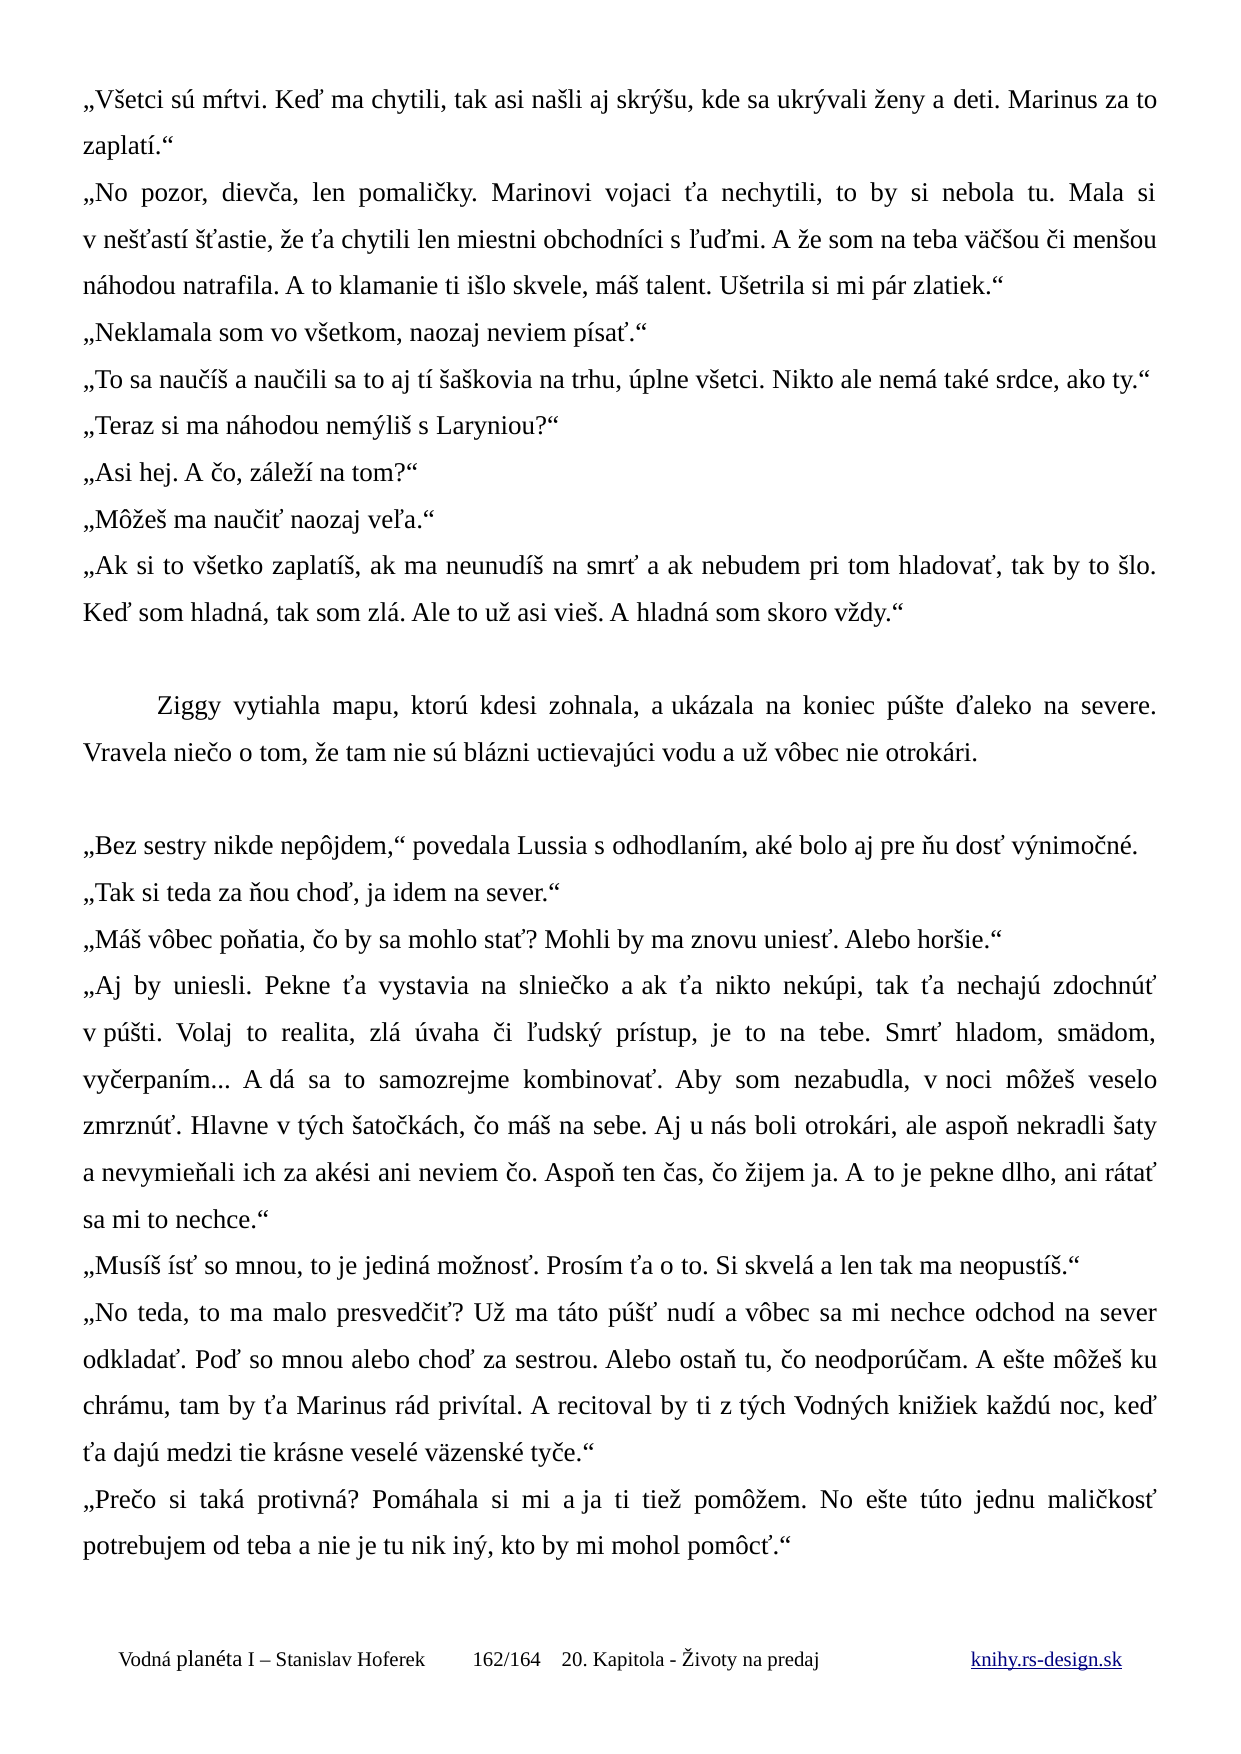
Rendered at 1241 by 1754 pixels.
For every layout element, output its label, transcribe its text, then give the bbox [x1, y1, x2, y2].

text „Musíš ísť so mnou, to je jediná možnosť. Prosím ťa o to. Si skvelá a len tak ma neopustíš.“ [83, 1249, 1157, 1281]
text „Máš vôbec poňatia, čo by sa mohlo stať? Mohli by ma znovu uniesť. Alebo horšie.“ [83, 923, 1157, 954]
text „Tak si teda za ňou choď, ja idem na sever.“ [83, 876, 1157, 907]
text „Neklamala som vo všetkom, naozaj neviem písať.“ [83, 316, 1157, 347]
text „Aj by uniesli. Pekne ťa vystavia na slniečko a ak ťa nikto nekúpi, tak ťa nechajú zdochnúť v púšti. Volaj to realita, zlá úvaha či ľudský prístup, je to na tebe. Smrť hladom, smädom, vyčerpaním... A dá sa to samozrejme kombinovať. Aby som nezabudla, v noci môžeš veselo zmrznúť. Hlavne v tých šatočkách, čo máš na sebe. Aj u nás boli otrokári, ale aspoň nekradli šaty a nevymieňali ich za akési ani neviem čo. Aspoň ten čas, čo žijem ja. A to je pekne dlho, ani rátať sa mi to nechce.“ [83, 969, 1157, 1234]
text „No pozor, dievča, len pomaličky. Marinovi vojaci ťa nechytili, to by si nebola tu. Mala si v nešťastí šťastie, že ťa chytili len miestni obchodníci s ľuďmi. A že som na teba väčšou či menšou náhodou natrafila. A to klamanie ti išlo skvele, máš talent. Ušetrila si mi pár zlatiek.“ [83, 176, 1157, 301]
text „Teraz si ma náhodou nemýliš s Laryniou?“ [83, 409, 1157, 441]
text „Asi hej. A čo, záleží na tom?“ [83, 456, 1157, 487]
text „Prečo si taká protivná? Pomáhala si mi a ja ti tiež pomôžem. No ešte túto jednu maličkosť potrebujem od teba a nie je tu nik iný, kto by mi mohol pomôcť.“ [83, 1483, 1157, 1561]
text „Bez sestry nikde nepôjdem,“ povedala Lussia s odhodlaním, aké bolo aj pre ňu dosť výnimočné. [83, 829, 1157, 861]
text „No teda, to ma malo presvedčiť? Už ma táto púšť nudí a vôbec sa mi nechce odchod na sever odkladať. Poď so mnou alebo choď za sestrou. Alebo ostaň tu, čo neodporúčam. A ešte môžeš ku chrámu, tam by ťa Marinus rád privítal. A recitoval by ti z tých Vodných knižiek každú noc, keď ťa dajú medzi tie krásne veselé väzenské tyče.“ [83, 1296, 1157, 1467]
text „Ak si to všetko zaplatíš, ak ma neunudíš na smrť a ak nebudem pri tom hladovať, tak by to šlo. Keď som hladná, tak som zlá. Ale to už asi vieš. A hladná som skoro vždy.“ [83, 549, 1157, 627]
text „Všetci sú mŕtvi. Keď ma chytili, tak asi našli aj skrýšu, kde sa ukrývali ženy a deti. Marinus za to zaplatí.“ [83, 83, 1157, 161]
text Ziggy vytiahla mapu, ktorú kdesi zohnala, a ukázala na koniec púšte ďaleko na severe. Vravela niečo o tom, že tam nie sú blázni uctievajúci vodu a už vôbec nie otrokári. [83, 689, 1157, 767]
text „Môžeš ma naučiť naozaj veľa.“ [83, 503, 1157, 534]
text „To sa naučíš a naučili sa to aj tí šaškovia na trhu, úplne všetci. Nikto ale nemá také srdce, ako ty.“ [83, 363, 1157, 394]
